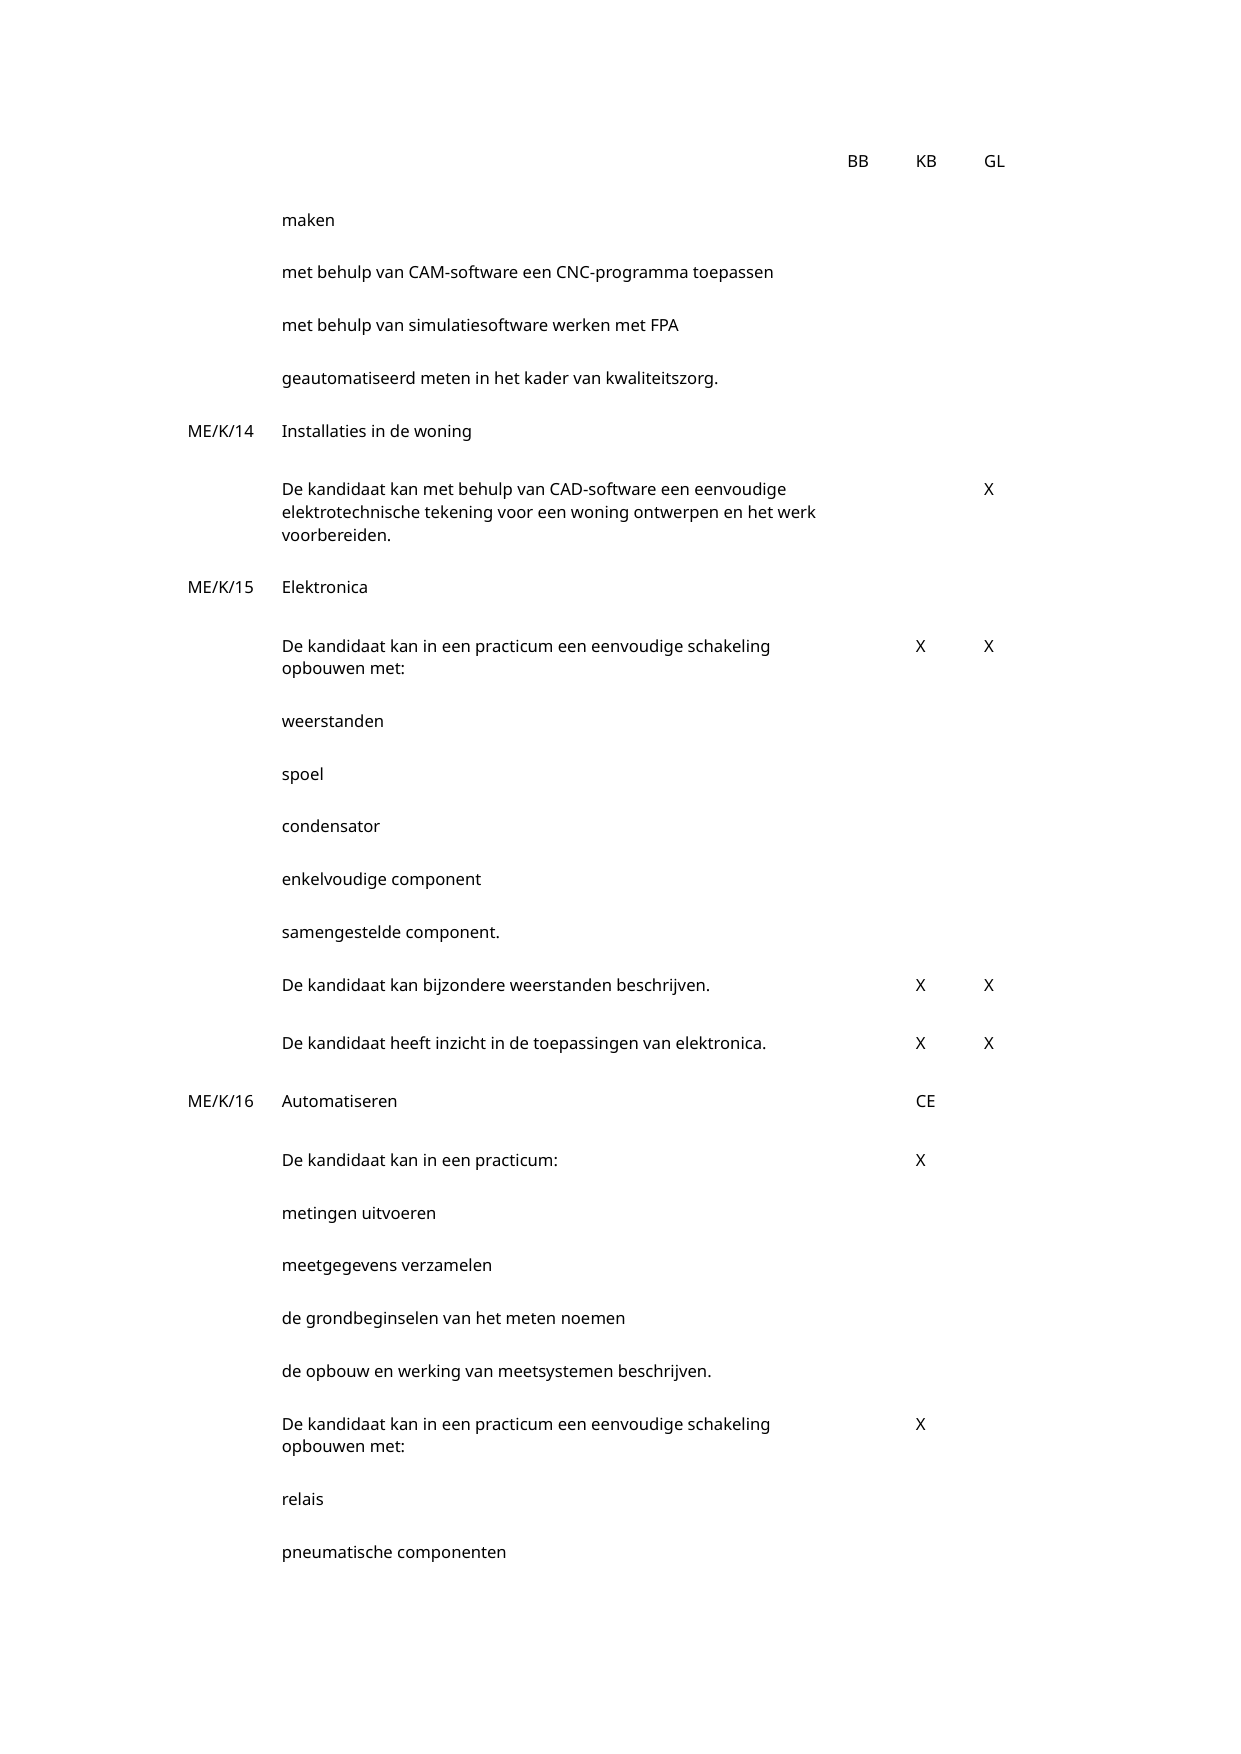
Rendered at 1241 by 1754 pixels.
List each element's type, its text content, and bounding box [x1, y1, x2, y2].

table_cell [188, 209, 282, 419]
table_cell [916, 576, 984, 634]
table_header BB [847, 150, 916, 208]
table_cell X [984, 478, 1053, 576]
table_cell [188, 1032, 282, 1090]
table_cell [916, 419, 984, 478]
table_header [188, 150, 282, 208]
table_cell [984, 419, 1053, 478]
table_cell [188, 634, 282, 973]
table_cell De kandidaat kan in een practicum een eenvoudige schakeling opbouwen met: weerstanden spoel condensator enkelvoudige component samengestelde component. [282, 634, 847, 973]
table_cell Elektronica [282, 576, 847, 634]
table_cell X [984, 973, 1053, 1032]
table_cell De kandidaat kan in een practicum: metingen uitvoeren meetgegevens verzamelen de grondbeginselen van het meten noemen de opbouw en werking van meetsystemen beschrijven. [282, 1149, 847, 1412]
table_cell X [984, 1032, 1053, 1090]
table_cell De kandidaat kan bijzondere weerstanden beschrijven. [282, 973, 847, 1032]
table_cell [188, 973, 282, 1032]
table_cell De kandidaat kan met behulp van CAD-software een eenvoudige elektrotechnische tekening voor een woning ontwerpen en het werk voorbereiden. [282, 478, 847, 576]
table_cell Automatiseren [282, 1090, 847, 1148]
table_cell X [916, 1412, 984, 1593]
table_cell [847, 209, 916, 419]
table_cell [847, 634, 916, 973]
table_cell maken met behulp van CAM-software een CNC-programma toepassen met behulp van simulatiesoftware werken met FPA geautomatiseerd meten in het kader van kwaliteitszorg. [282, 209, 847, 419]
table_cell [847, 478, 916, 576]
table_cell ME/K/16 [188, 1090, 282, 1148]
table_cell [916, 209, 984, 419]
table_header GL [984, 150, 1053, 208]
table_cell CE [916, 1090, 984, 1148]
table_cell [984, 1412, 1053, 1593]
table_cell [984, 1090, 1053, 1148]
table_cell [847, 973, 916, 1032]
table_cell ME/K/14 [188, 419, 282, 478]
table_cell X [916, 1149, 984, 1412]
table_cell X [916, 1032, 984, 1090]
table_cell [847, 1032, 916, 1090]
table_cell Installaties in de woning [282, 419, 847, 478]
table_cell [847, 1412, 916, 1593]
table_cell [188, 1412, 282, 1593]
table_cell [916, 478, 984, 576]
table_cell [188, 1149, 282, 1412]
table_cell X [916, 634, 984, 973]
table_cell [984, 1149, 1053, 1412]
table_header KB [916, 150, 984, 208]
table_cell De kandidaat heeft inzicht in de toepassingen van elektronica. [282, 1032, 847, 1090]
table_cell [847, 419, 916, 478]
table_cell [984, 576, 1053, 634]
table_cell X [984, 634, 1053, 973]
table_header [282, 150, 847, 208]
table_cell ME/K/15 [188, 576, 282, 634]
table_cell [847, 1090, 916, 1148]
table_cell [847, 576, 916, 634]
table_cell X [916, 973, 984, 1032]
table_cell [984, 209, 1053, 419]
table_cell De kandidaat kan in een practicum een eenvoudige schakeling opbouwen met: relais pneumatische componenten [282, 1412, 847, 1593]
table_cell [847, 1149, 916, 1412]
table_cell [188, 478, 282, 576]
